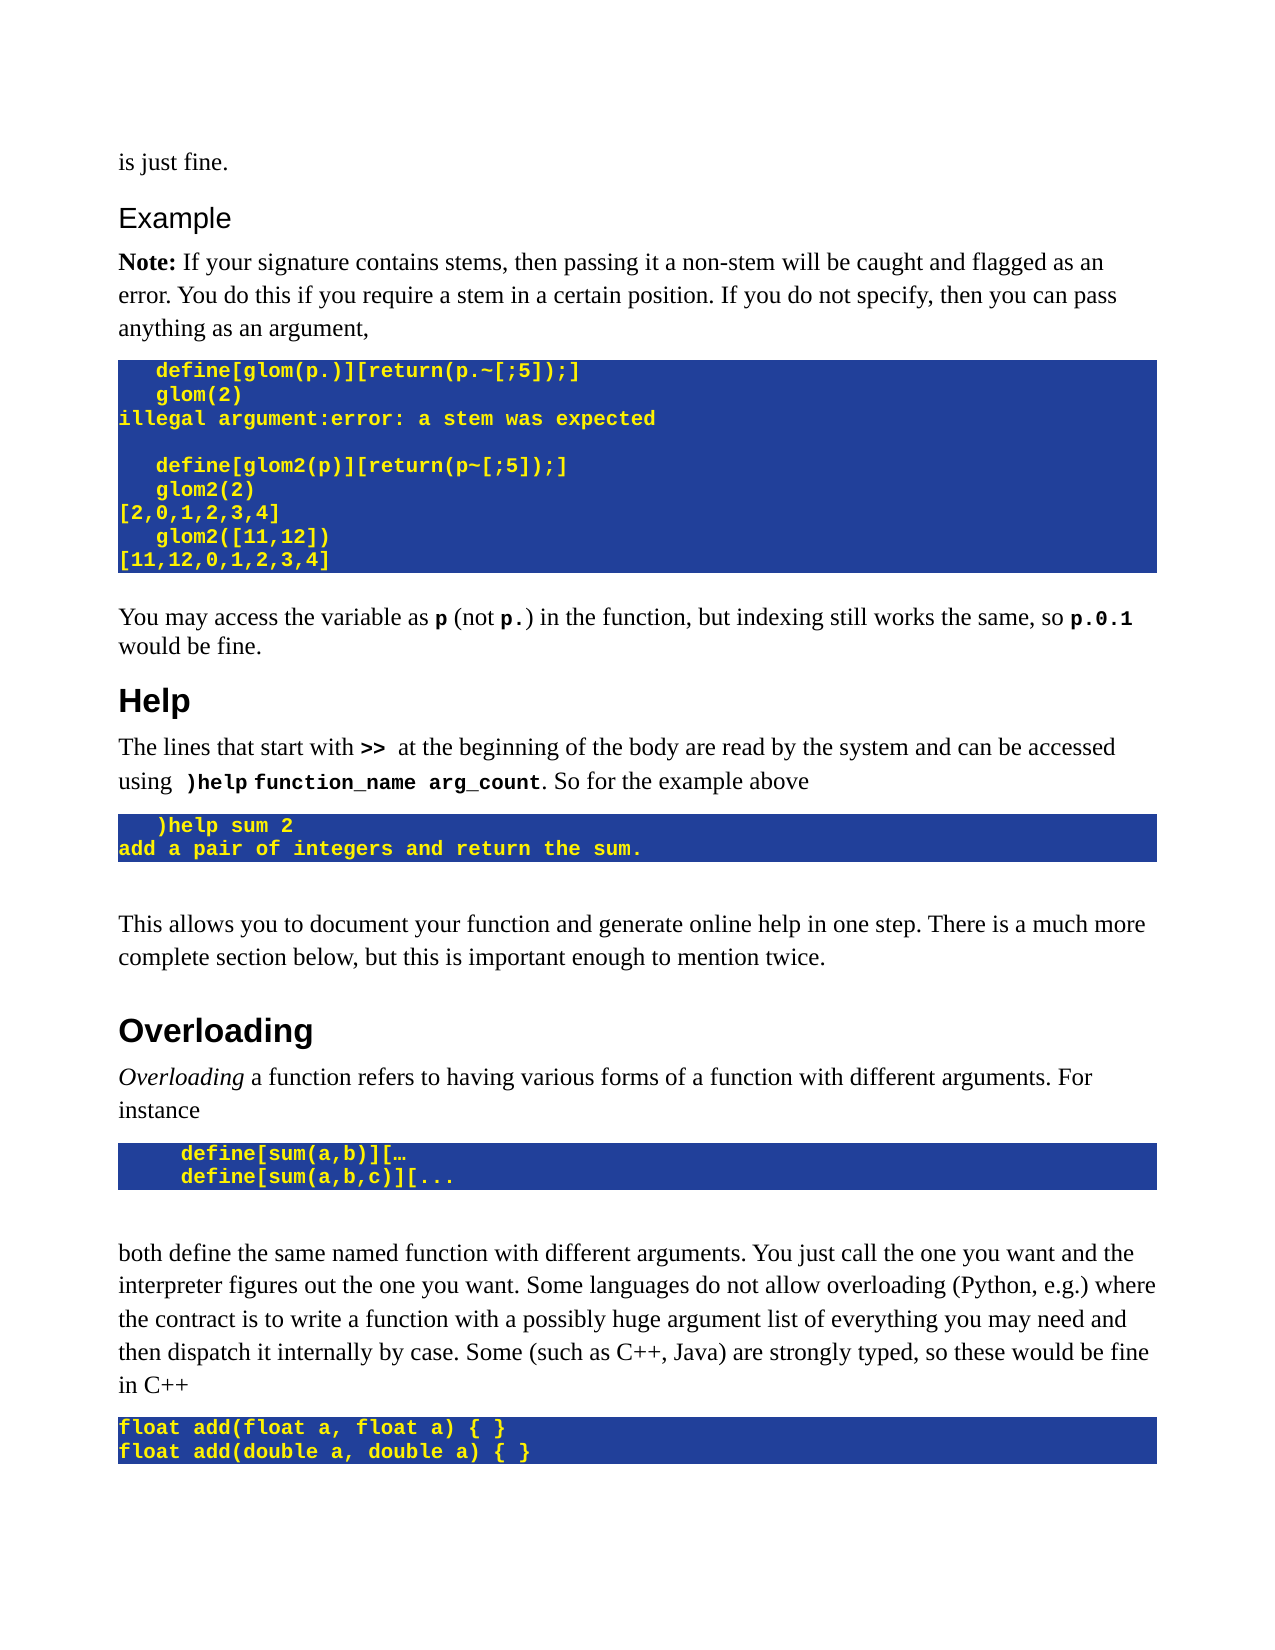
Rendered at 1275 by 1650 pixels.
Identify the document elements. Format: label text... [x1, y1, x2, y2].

text float add(float a, float a) { } [118, 1417, 1157, 1441]
text define[glom2(p)][return(p~[;5]);] [118, 455, 1157, 478]
text You may access the variable as p (not p.) in the function, but indexing still works the same, so p.0.1 would be fine. [118, 602, 1157, 660]
text illegal argument:error: a stem was expected [118, 408, 1157, 431]
text glom2([11,12]) [118, 526, 1157, 549]
text both define the same named function with different arguments. You just call the one you want and the interpreter figures out the one you want. Some languages do not allow overloading (Python, e.g.) where the contract is to write a function with a possibly huge argument list of everything you may need and then dispatch it internally by case. Some (such as C++, Java) are strongly typed, so these would be fine in C++ [118, 1238, 1157, 1398]
text This allows you to document your function and generate online help in one step. There is a much more complete section below, but this is important enough to mention twice. [118, 909, 1157, 971]
text The lines that start with >> at the beginning of the body are read by the system and can be accessed using )help function_name arg_count. So for the example above [118, 732, 1157, 796]
text glom2(2) [118, 478, 1157, 502]
text Note: If your signature contains stems, then passing it a non-stem will be caught and flagged as an error. You do this if you require a stem in a certain position. If you do not specify, then you can pass anything as an argument, [118, 247, 1157, 341]
subtitle Example [118, 201, 1157, 234]
text glom(2) [118, 384, 1157, 408]
subtitle Help [118, 681, 1157, 720]
text define[sum(a,b,c)][... [118, 1166, 1157, 1190]
text define[sum(a,b)][… [118, 1143, 1157, 1166]
text [2,0,1,2,3,4] [118, 502, 1157, 526]
text Overloading a function refers to having various forms of a function with different arguments. For instance [118, 1062, 1157, 1124]
text )help sum 2 [118, 814, 1157, 838]
text [11,12,0,1,2,3,4] [118, 549, 1157, 573]
text float add(double a, double a) { } [118, 1441, 1157, 1464]
subtitle Overloading [118, 1011, 1157, 1049]
text define[glom(p.)][return(p.~[;5]);] [118, 360, 1157, 384]
text is just fine. [118, 147, 1157, 176]
text add a pair of integers and return the sum. [118, 838, 1157, 862]
